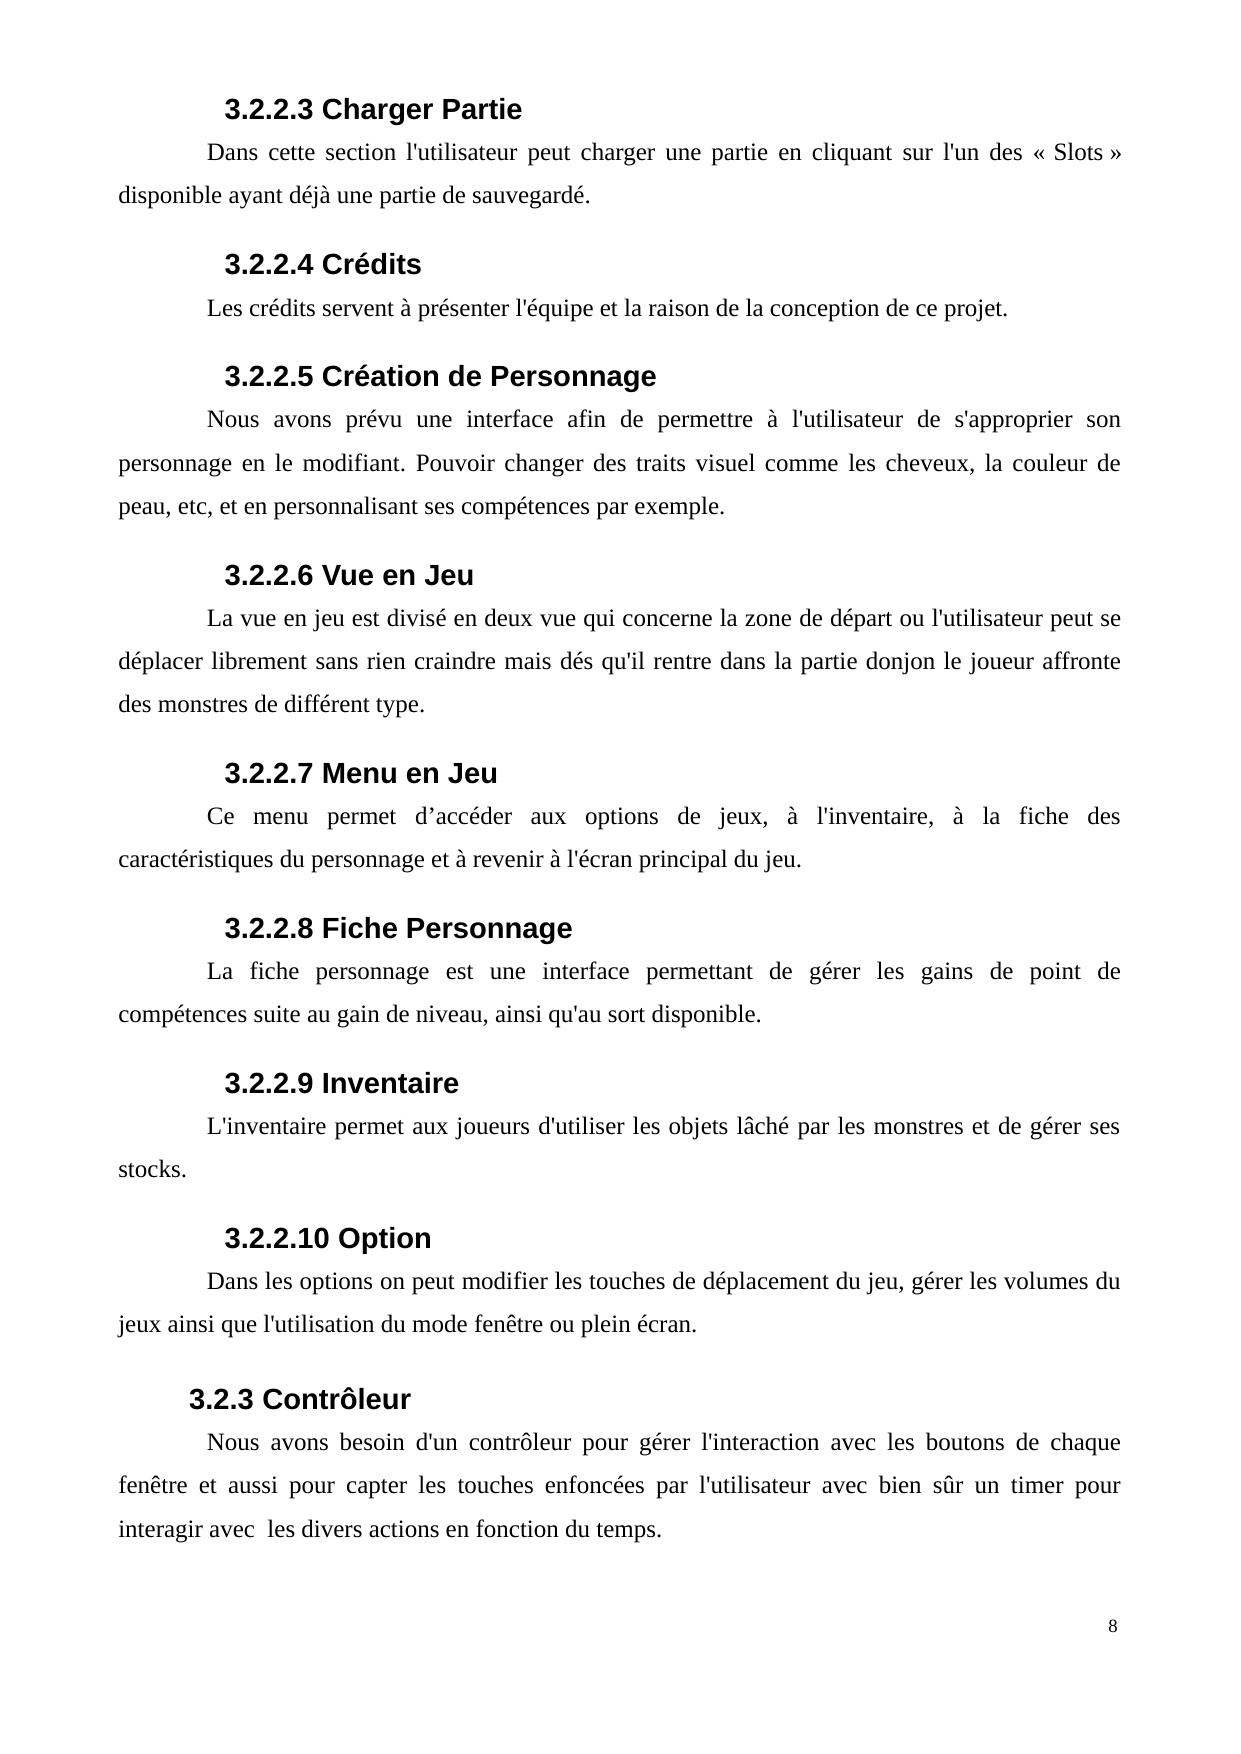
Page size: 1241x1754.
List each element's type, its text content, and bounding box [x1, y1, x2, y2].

text Dans les options on peut modifier les touches de déplacement du jeu, gérer les volumes du jeux ainsi que l'utilisation du mode fenêtre ou plein écran. [118, 1266, 1122, 1338]
text Les crédits servent à présenter l'équipe et la raison de la conception de ce projet. [118, 293, 1122, 321]
text Dans cette section l'utilisateur peut charger une partie en cliquant sur l'un des « Slots » disponible ayant déjà une partie de sauvegardé. [118, 137, 1122, 209]
subtitle Vue en Jeu [224, 557, 1122, 591]
text Nous avons besoin d'un contrôleur pour gérer l'interaction avec les boutons de chaque fenêtre et aussi pour capter les touches enfoncées par l'utilisateur avec bien sûr un timer pour interagir avec les divers actions en fonction du temps. [118, 1427, 1122, 1542]
text Ce menu permet d’accéder aux options de jeux, à l'inventaire, à la fiche des caractéristiques du personnage et à revenir à l'écran principal du jeu. [118, 801, 1122, 873]
text La vue en jeu est divisé en deux vue qui concerne la zone de départ ou l'utilisateur peut se déplacer librement sans rien craindre mais dés qu'il rentre dans la partie donjon le joueur affronte des monstres de différent type. [118, 603, 1122, 718]
subtitle Charger Partie [224, 92, 1122, 126]
subtitle Crédits [224, 247, 1122, 281]
subtitle Menu en Jeu [224, 756, 1122, 789]
subtitle Fiche Personnage [224, 911, 1122, 944]
text L'inventaire permet aux joueurs d'utiliser les objets lâché par les monstres et de gérer ses stocks. [118, 1111, 1122, 1183]
subtitle Inventaire [224, 1066, 1122, 1099]
subtitle Contrôleur [189, 1382, 1122, 1416]
text La fiche personnage est une interface permettant de gérer les gains de point de compétences suite au gain de niveau, ainsi qu'au sort disponible. [118, 956, 1122, 1028]
text Nous avons prévu une interface afin de permettre à l'utilisateur de s'approprier son personnage en le modifiant. Pouvoir changer des traits visuel comme les cheveux, la couleur de peau, etc, et en personnalisant ses compétences par exemple. [118, 404, 1122, 519]
subtitle Option [224, 1221, 1122, 1254]
subtitle Création de Personnage [224, 359, 1122, 393]
